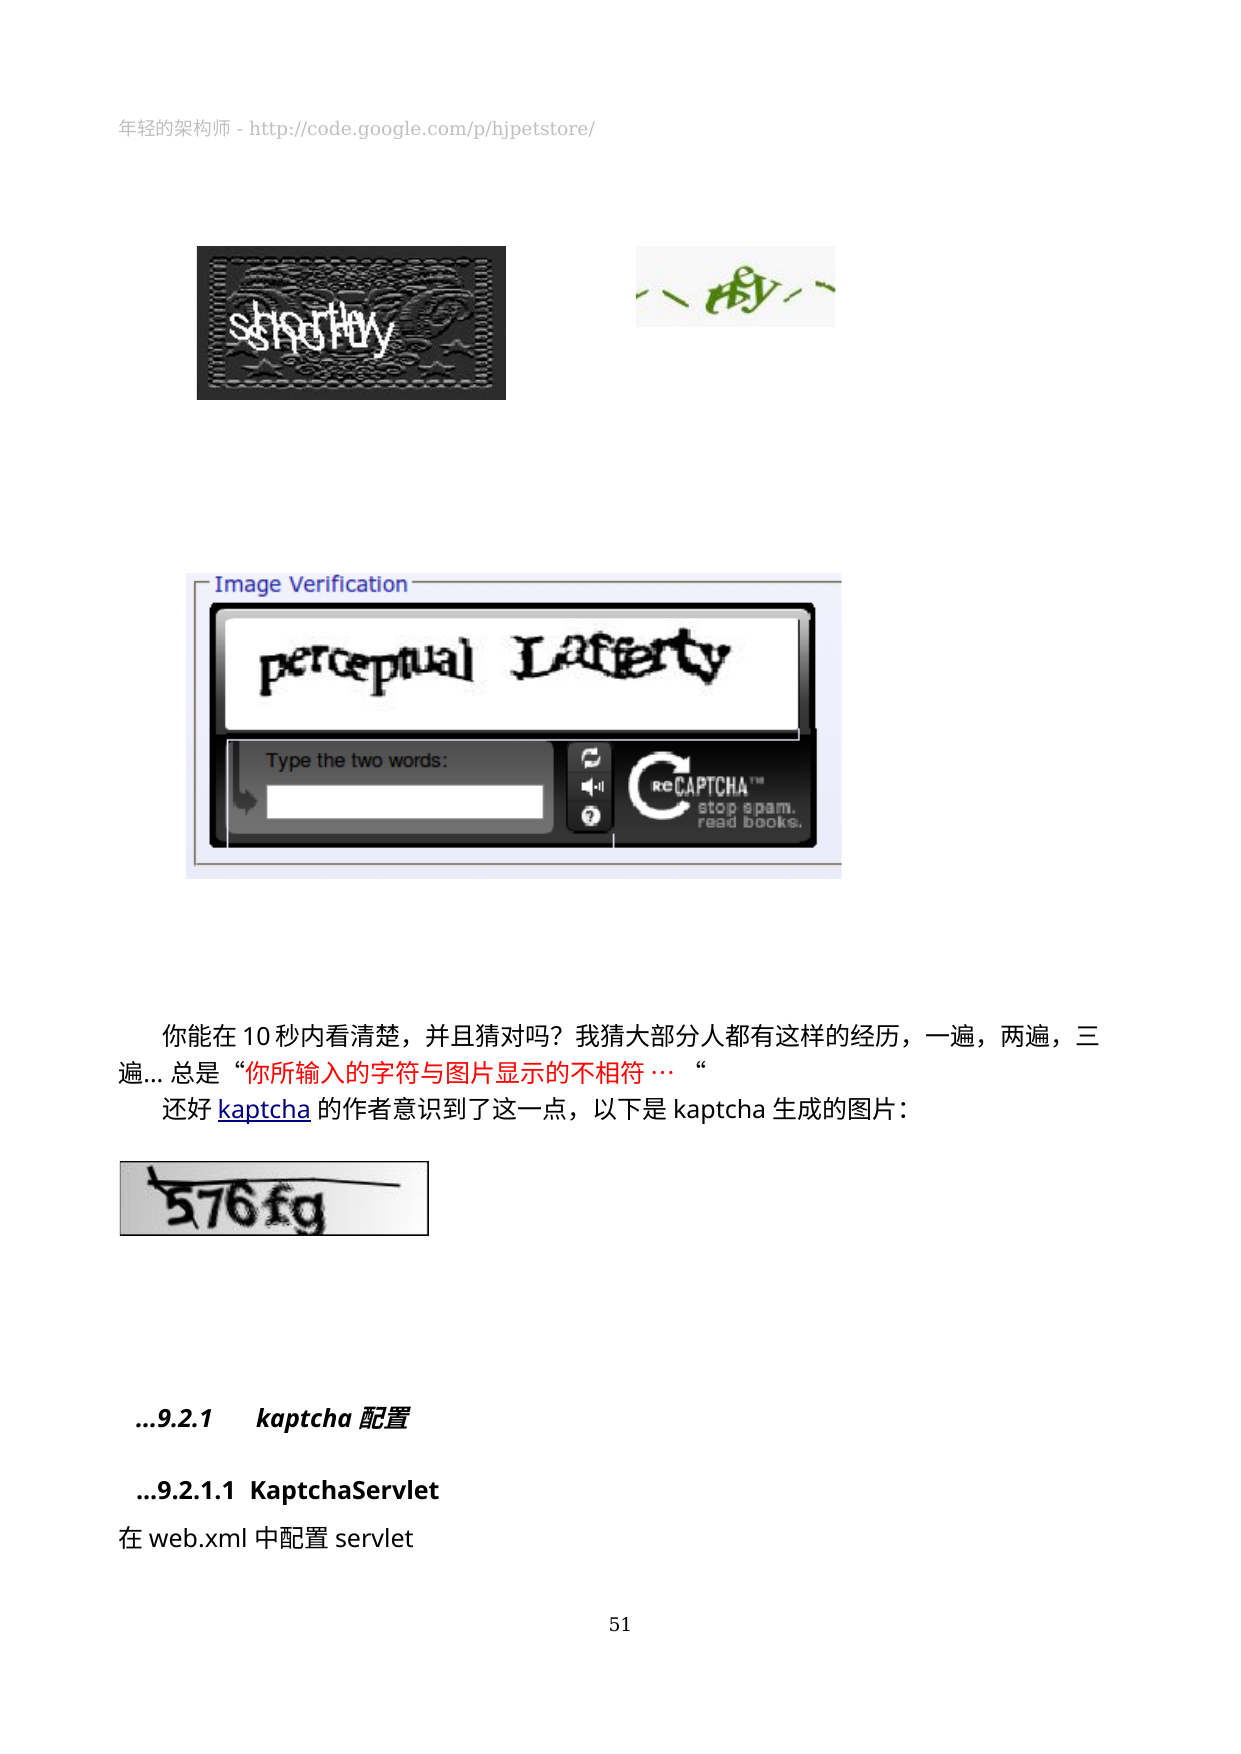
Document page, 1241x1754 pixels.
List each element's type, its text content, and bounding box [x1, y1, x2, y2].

subtitle KaptchaServlet [136, 1472, 1122, 1506]
subtitle kaptcha 配置 [136, 1399, 1122, 1435]
picture [185, 573, 842, 879]
picture [119, 1161, 429, 1236]
picture [635, 246, 836, 327]
text 在 web.xml 中配置 servlet [118, 1519, 1122, 1555]
text 你能在10秒内看清楚，并且猜对吗？我猜大部分人都有这样的经历，一遍，两遍，三遍... 总是“你所输入的字符与图片显示的不相符 … “ [118, 1017, 1122, 1089]
text 还好 kaptcha 的作者意识到了这一点，以下是 kaptcha 生成的图片： [118, 1089, 1122, 1126]
picture [196, 246, 506, 400]
